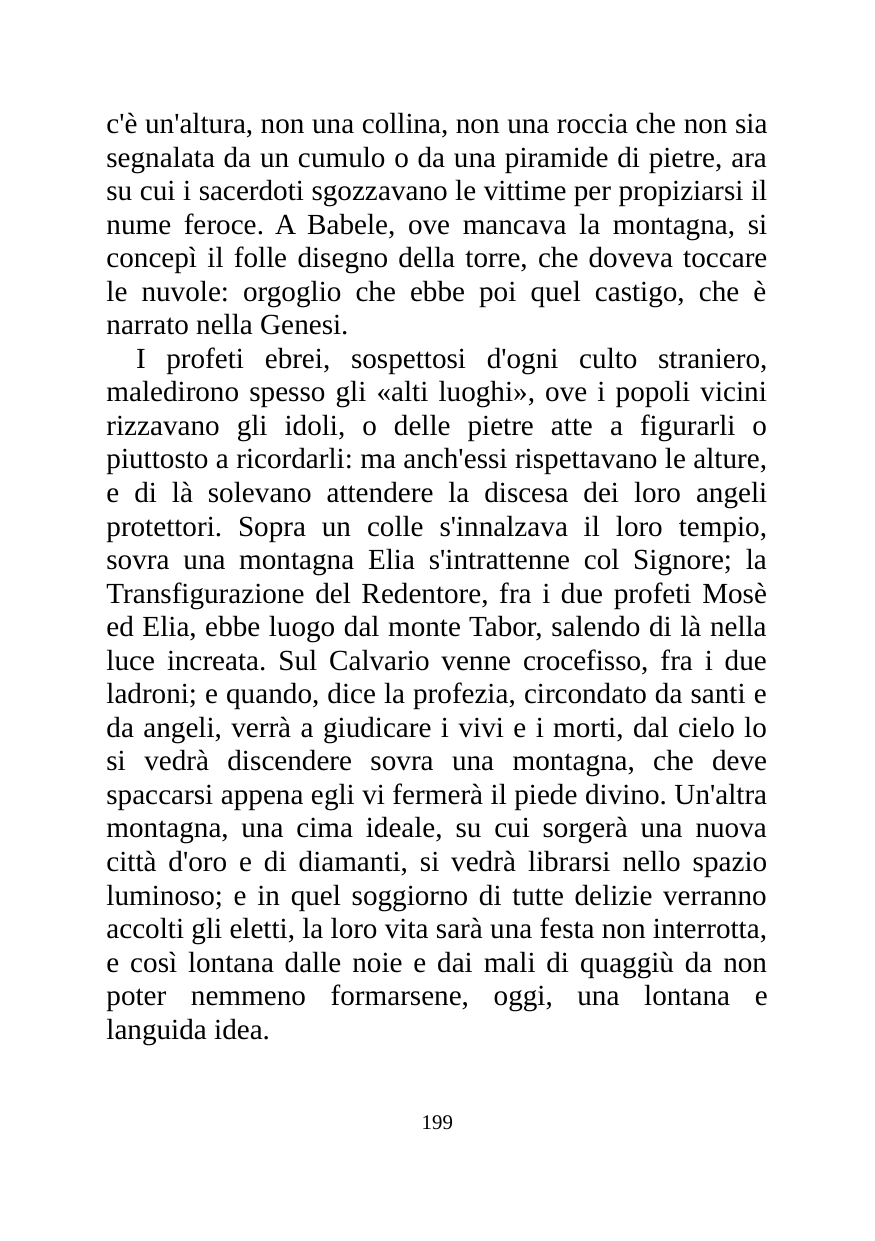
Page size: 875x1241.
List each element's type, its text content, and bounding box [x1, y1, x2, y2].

text I profeti ebrei, sospettosi d'ogni culto straniero, maledirono spesso gli «alti luoghi», ove i popoli vicini rizzavano gli idoli, o delle pietre atte a figurarli o piuttosto a ricordarli: ma anch'essi rispettavano le alture, e di là solevano attendere la discesa dei loro angeli protettori. Sopra un colle s'innalzava il loro tempio, sovra una montagna Elia s'intrattenne col Signore; la Transfigurazione del Redentore, fra i due profeti Mosè ed Elia, ebbe luogo dal monte Tabor, salendo di là nella luce increata. Sul Calvario venne crocefisso, fra i due ladroni; e quando, dice la profezia, circondato da santi e da angeli, verrà a giudicare i vivi e i morti, dal cielo lo si vedrà discendere sovra una montagna, che deve spaccarsi appena egli vi fermerà il piede divino. Un'altra montagna, una cima ideale, su cui sorgerà una nuova città d'oro e di diamanti, si vedrà librarsi nello spazio luminoso; e in quel soggiorno di tutte delizie verranno accolti gli eletti, la loro vita sarà una festa non interrotta, e così lontana dalle noie e dai mali di quaggiù da non poter nemmeno formarsene, oggi, una lontana e languida idea. [106, 341, 768, 1045]
text c'è un'altura, non una collina, non una roccia che non sia segnalata da un cumulo o da una piramide di pietre, ara su cui i sacerdoti sgozzavano le vittime per propiziarsi il nume feroce. A Babele, ove mancava la montagna, si concepì il folle disegno della torre, che doveva toccare le nuvole: orgoglio che ebbe poi quel castigo, che è narrato nella Genesi. [106, 106, 768, 341]
